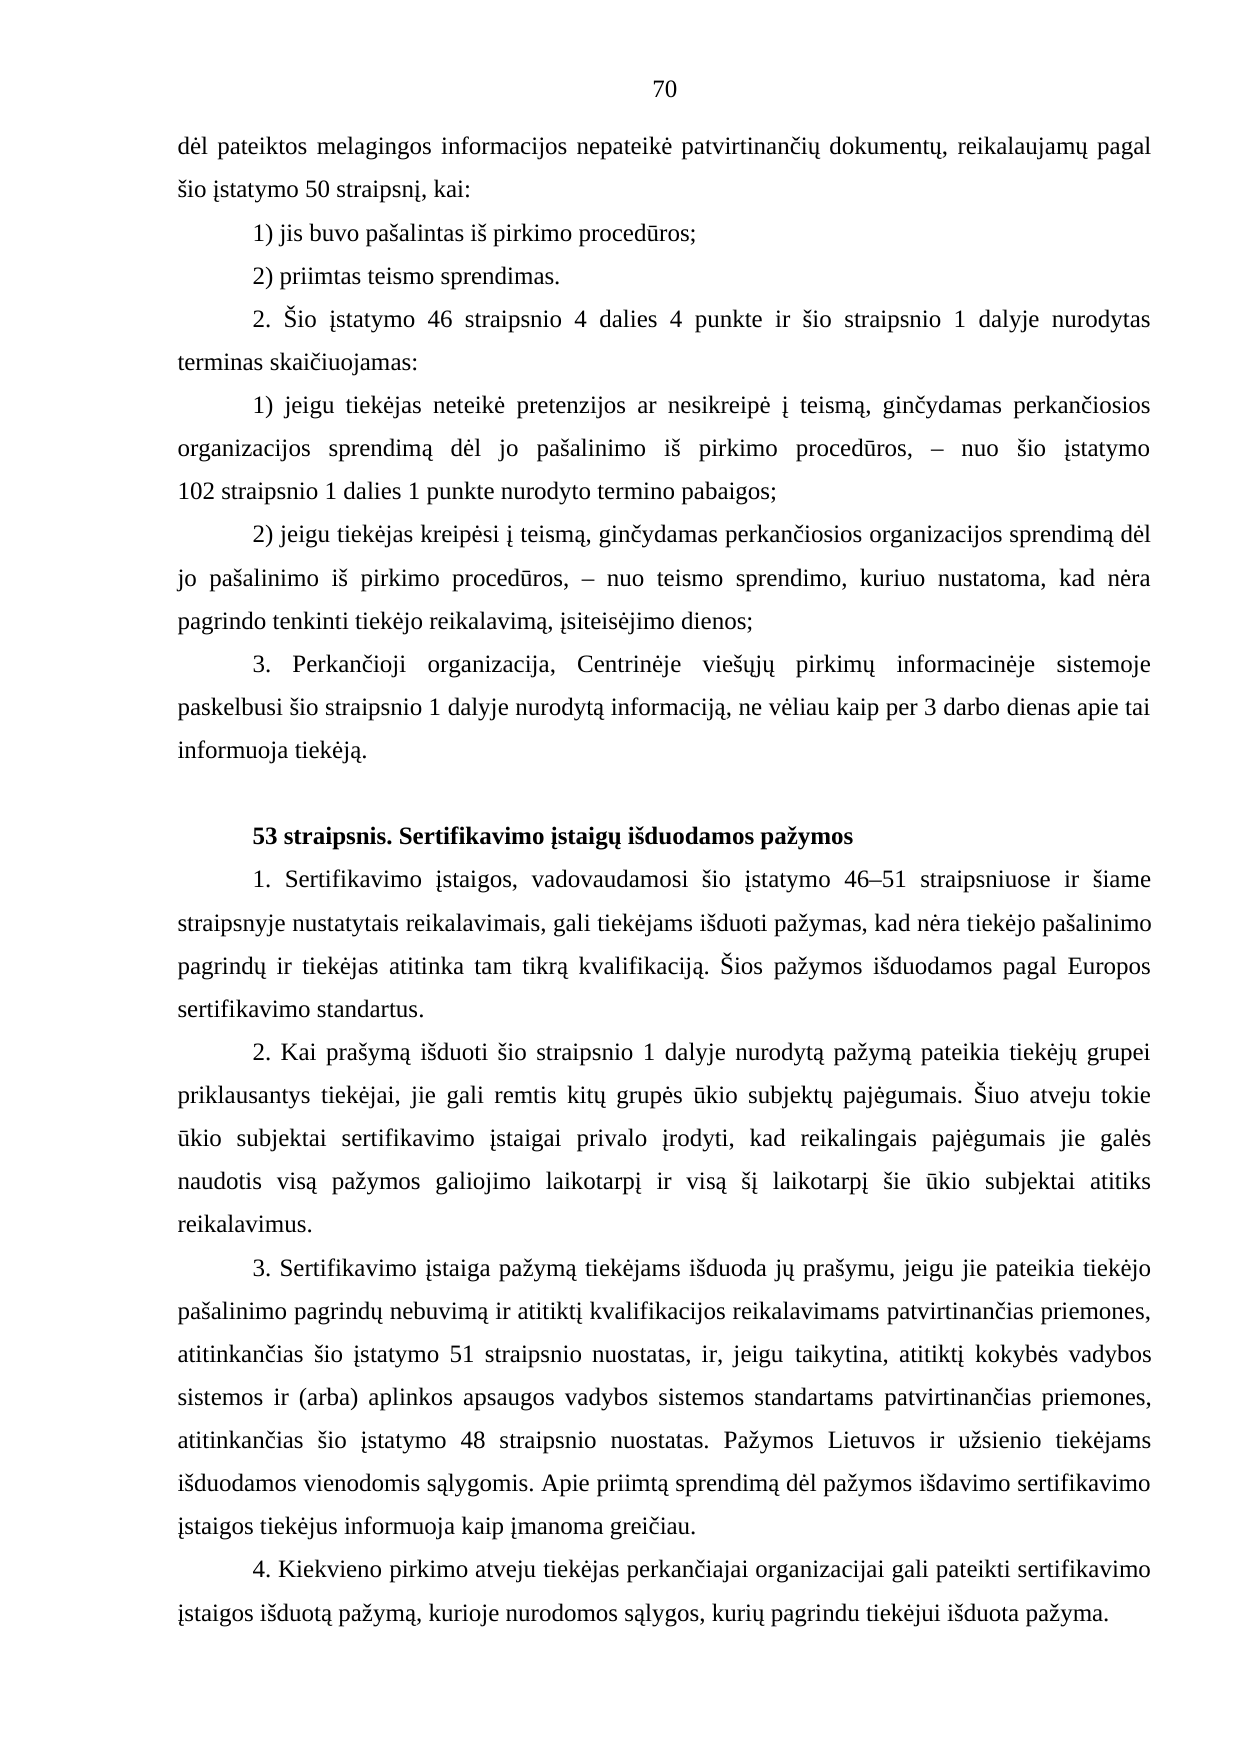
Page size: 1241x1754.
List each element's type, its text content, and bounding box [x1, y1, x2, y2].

text 2) priimtas teismo sprendimas. [177, 261, 1152, 289]
text 53 straipsnis. Sertifikavimo įstaigų išduodamos pažymos [177, 821, 1152, 850]
text 3. Perkančioji organizacija, Centrinėje viešųjų pirkimų informacinėje sistemoje paskelbusi šio straipsnio 1 dalyje nurodytą informaciją, ne vėliau kaip per 3 darbo dienas apie tai informuoja tiekėją. [177, 649, 1152, 764]
text 3. Sertifikavimo įstaiga pažymą tiekėjams išduoda jų prašymu, jeigu jie pateikia tiekėjo pašalinimo pagrindų nebuvimą ir atitiktį kvalifikacijos reikalavimams patvirtinančias priemones, atitinkančias šio įstatymo 51 straipsnio nuostatas, ir, jeigu taikytina, atitiktį kokybės vadybos sistemos ir (arba) aplinkos apsaugos vadybos sistemos standartams patvirtinančias priemones, atitinkančias šio įstatymo 48 straipsnio nuostatas. Pažymos Lietuvos ir užsienio tiekėjams išduodamos vienodomis sąlygomis. Apie priimtą sprendimą dėl pažymos išdavimo sertifikavimo įstaigos tiekėjus informuoja kaip įmanoma greičiau. [177, 1253, 1152, 1540]
text 1. Sertifikavimo įstaigos, vadovaudamosi šio įstatymo 46–51 straipsniuose ir šiame straipsnyje nustatytais reikalavimais, gali tiekėjams išduoti pažymas, kad nėra tiekėjo pašalinimo pagrindų ir tiekėjas atitinka tam tikrą kvalifikaciją. Šios pažymos išduodamos pagal Europos sertifikavimo standartus. [177, 864, 1152, 1023]
text 4. Kiekvieno pirkimo atveju tiekėjas perkančiajai organizacijai gali pateikti sertifikavimo įstaigos išduotą pažymą, kurioje nurodomos sąlygos, kurių pagrindu tiekėjui išduota pažyma. [177, 1554, 1152, 1626]
text 1) jeigu tiekėjas neteikė pretenzijos ar nesikreipė į teismą, ginčydamas perkančiosios organizacijos sprendimą dėl jo pašalinimo iš pirkimo procedūros, – nuo šio įstatymo 102 straipsnio 1 dalies 1 punkte nurodyto termino pabaigos; [177, 390, 1152, 505]
text 2. Šio įstatymo 46 straipsnio 4 dalies 4 punkte ir šio straipsnio 1 dalyje nurodytas terminas skaičiuojamas: [177, 304, 1152, 376]
text 2) jeigu tiekėjas kreipėsi į teismą, ginčydamas perkančiosios organizacijos sprendimą dėl jo pašalinimo iš pirkimo procedūros, – nuo teismo sprendimo, kuriuo nustatoma, kad nėra pagrindo tenkinti tiekėjo reikalavimą, įsiteisėjimo dienos; [177, 519, 1152, 634]
text 2. Kai prašymą išduoti šio straipsnio 1 dalyje nurodytą pažymą pateikia tiekėjų grupei priklausantys tiekėjai, jie gali remtis kitų grupės ūkio subjektų pajėgumais. Šiuo atveju tokie ūkio subjektai sertifikavimo įstaigai privalo įrodyti, kad reikalingais pajėgumais jie galės naudotis visą pažymos galiojimo laikotarpį ir visą šį laikotarpį šie ūkio subjektai atitiks reikalavimus. [177, 1037, 1152, 1238]
text 1) jis buvo pašalintas iš pirkimo procedūros; [177, 218, 1152, 246]
text dėl pateiktos melagingos informacijos nepateikė patvirtinančių dokumentų, reikalaujamų pagal šio įstatymo 50 straipsnį, kai: [177, 131, 1152, 203]
